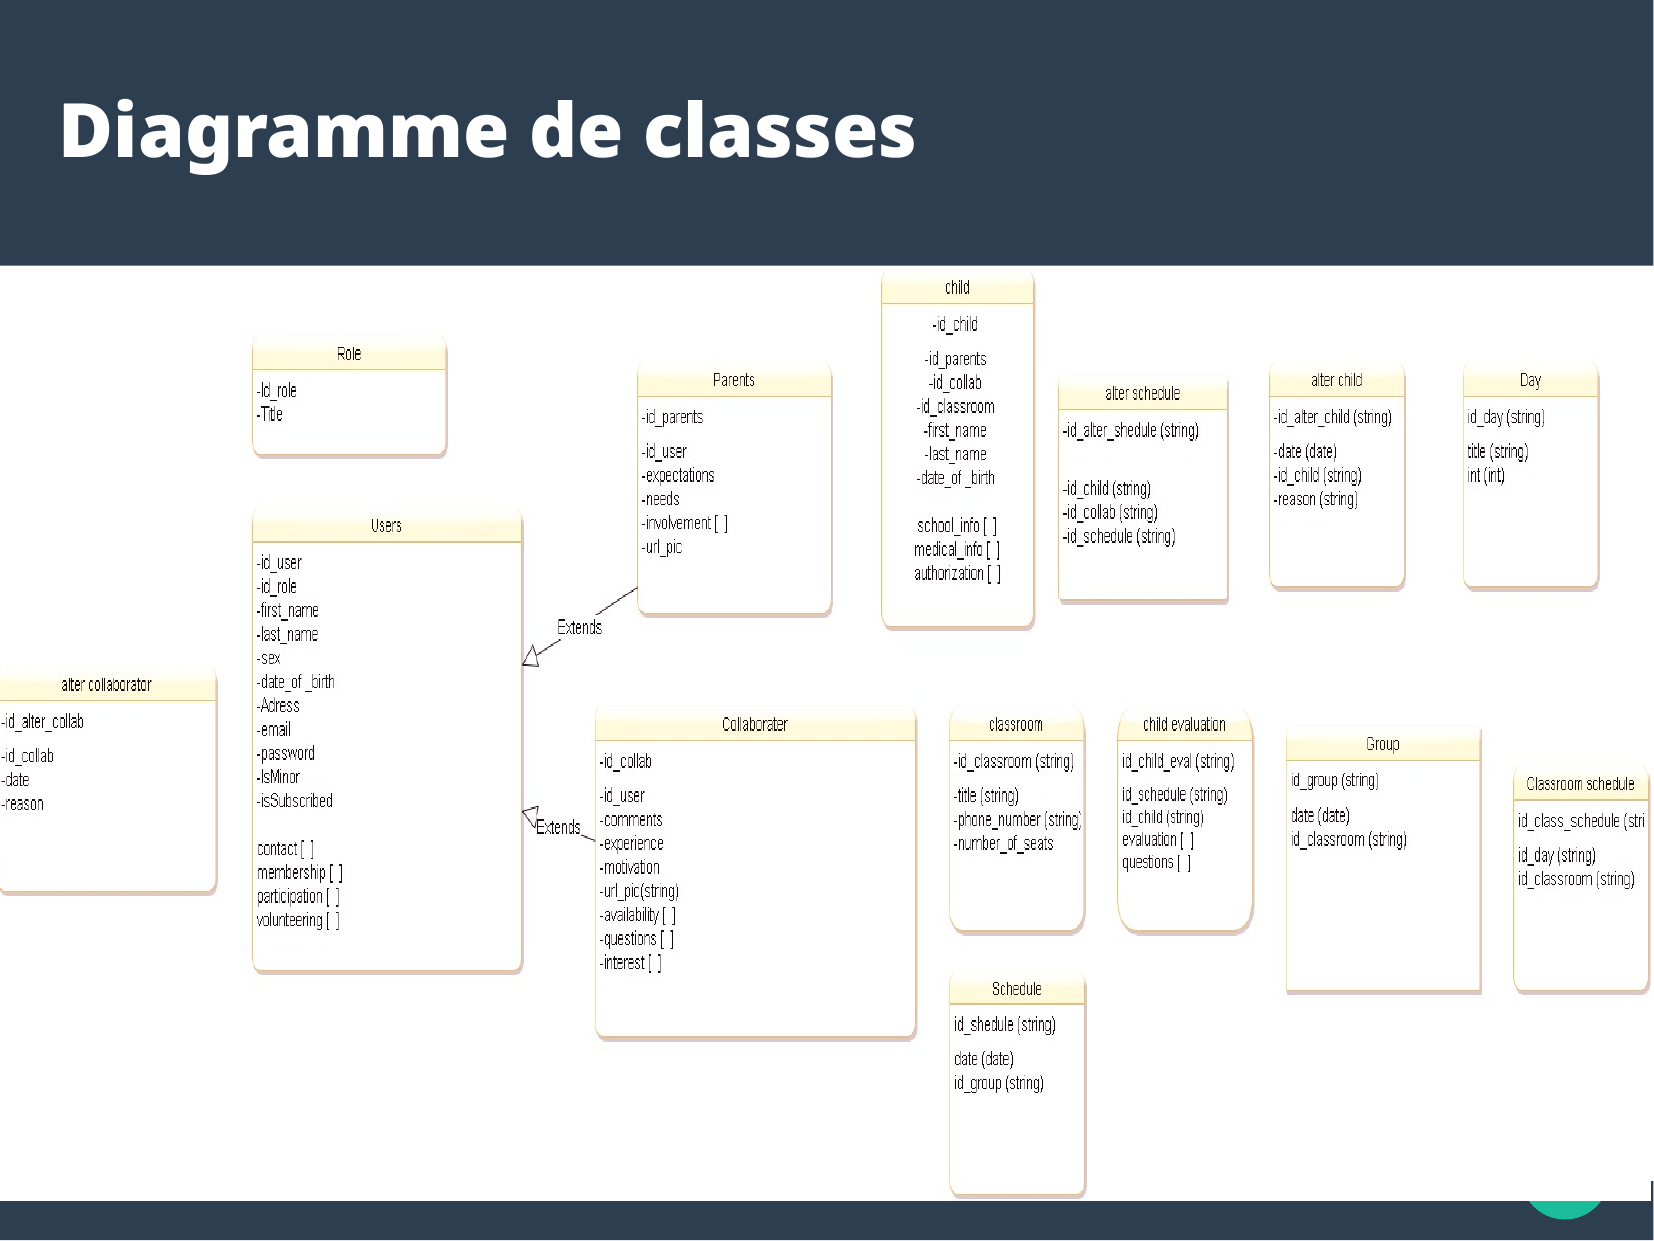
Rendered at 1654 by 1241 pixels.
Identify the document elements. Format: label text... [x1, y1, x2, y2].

title Diagramme de classes [59, 49, 1595, 207]
picture [0, 269, 1654, 1201]
